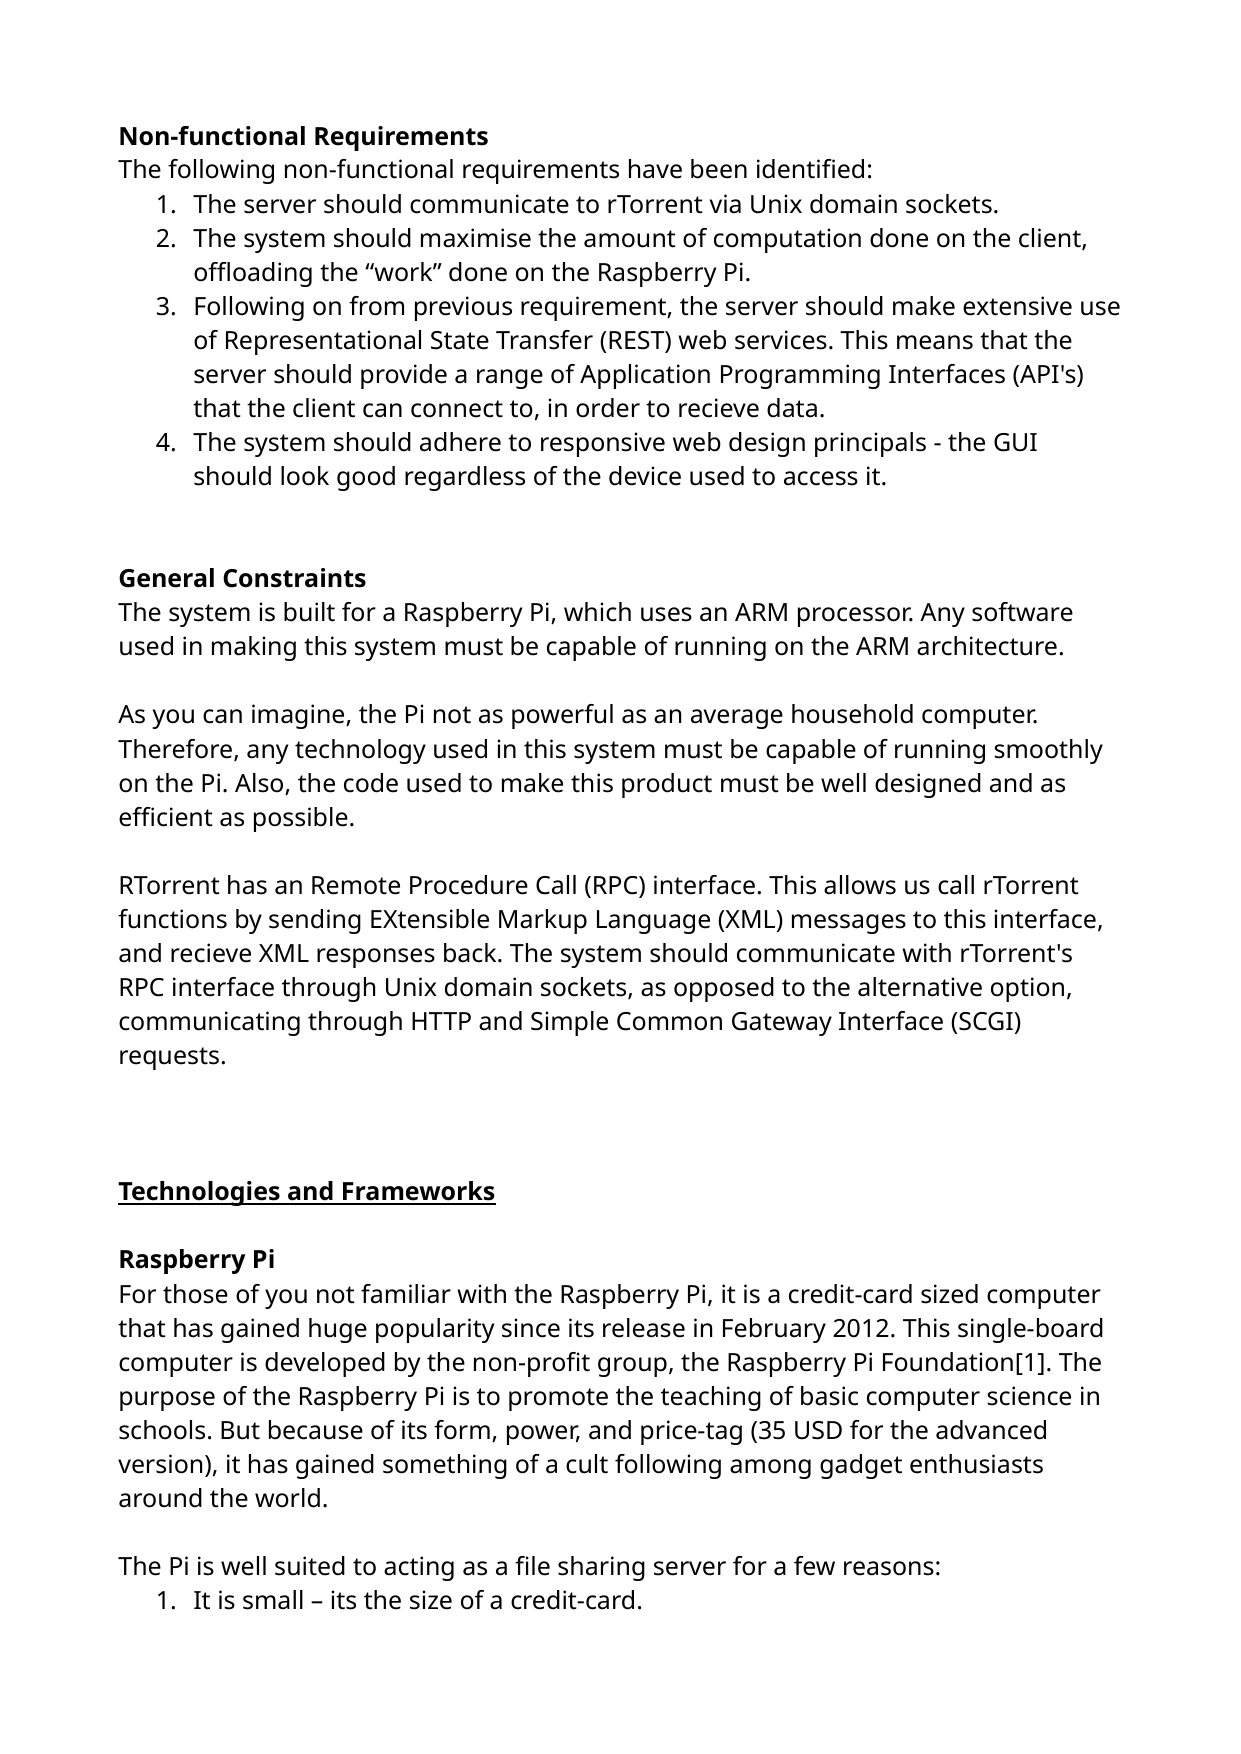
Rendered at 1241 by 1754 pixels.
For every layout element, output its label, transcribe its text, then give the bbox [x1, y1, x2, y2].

text As you can imagine, the Pi not as powerful as an average household computer. Therefore, any technology used in this system must be capable of running smoothly on the Pi. Also, the code used to make this product must be well designed and as efficient as possible. [118, 697, 1122, 833]
text The following non-functional requirements have been identified: [118, 152, 1122, 186]
list The system should adhere to responsive web design principals - the GUI should look good regardless of the device used to access it. [156, 425, 1122, 493]
list The system should maximise the amount of computation done on the client, offloading the “work” done on the Raspberry Pi. [156, 220, 1122, 288]
list The server should communicate to rTorrent via Unix domain sockets. [156, 186, 1122, 220]
list It is small – its the size of a credit-card. [156, 1583, 1122, 1617]
text The Pi is well suited to acting as a file sharing server for a few reasons: [118, 1549, 1122, 1583]
text Technologies and Frameworks [118, 1174, 1122, 1208]
list Following on from previous requirement, the server should make extensive use of Representational State Transfer (REST) web services. This means that the server should provide a range of Application Programming Interfaces (API's) that the client can connect to, in order to recieve data. [156, 288, 1122, 425]
text General Constraints [118, 561, 1122, 595]
text Non-functional Requirements [118, 118, 1122, 152]
text Raspberry Pi [118, 1242, 1122, 1276]
text The system is built for a Raspberry Pi, which uses an ARM processor. Any software used in making this system must be capable of running on the ARM architecture. [118, 595, 1122, 663]
text RTorrent has an Remote Procedure Call (RPC) interface. This allows us call rTorrent functions by sending EXtensible Markup Language (XML) messages to this interface, and recieve XML responses back. The system should communicate with rTorrent's RPC interface through Unix domain sockets, as opposed to the alternative option, communicating through HTTP and Simple Common Gateway Interface (SCGI) requests. [118, 867, 1122, 1072]
text For those of you not familiar with the Raspberry Pi, it is a credit-card sized computer that has gained huge popularity since its release in February 2012. This single-board computer is developed by the non-profit group, the Raspberry Pi Foundation[1]. The purpose of the Raspberry Pi is to promote the teaching of basic computer science in schools. But because of its form, power, and price-tag (35 USD for the advanced version), it has gained something of a cult following among gadget enthusiasts around the world. [118, 1276, 1122, 1515]
